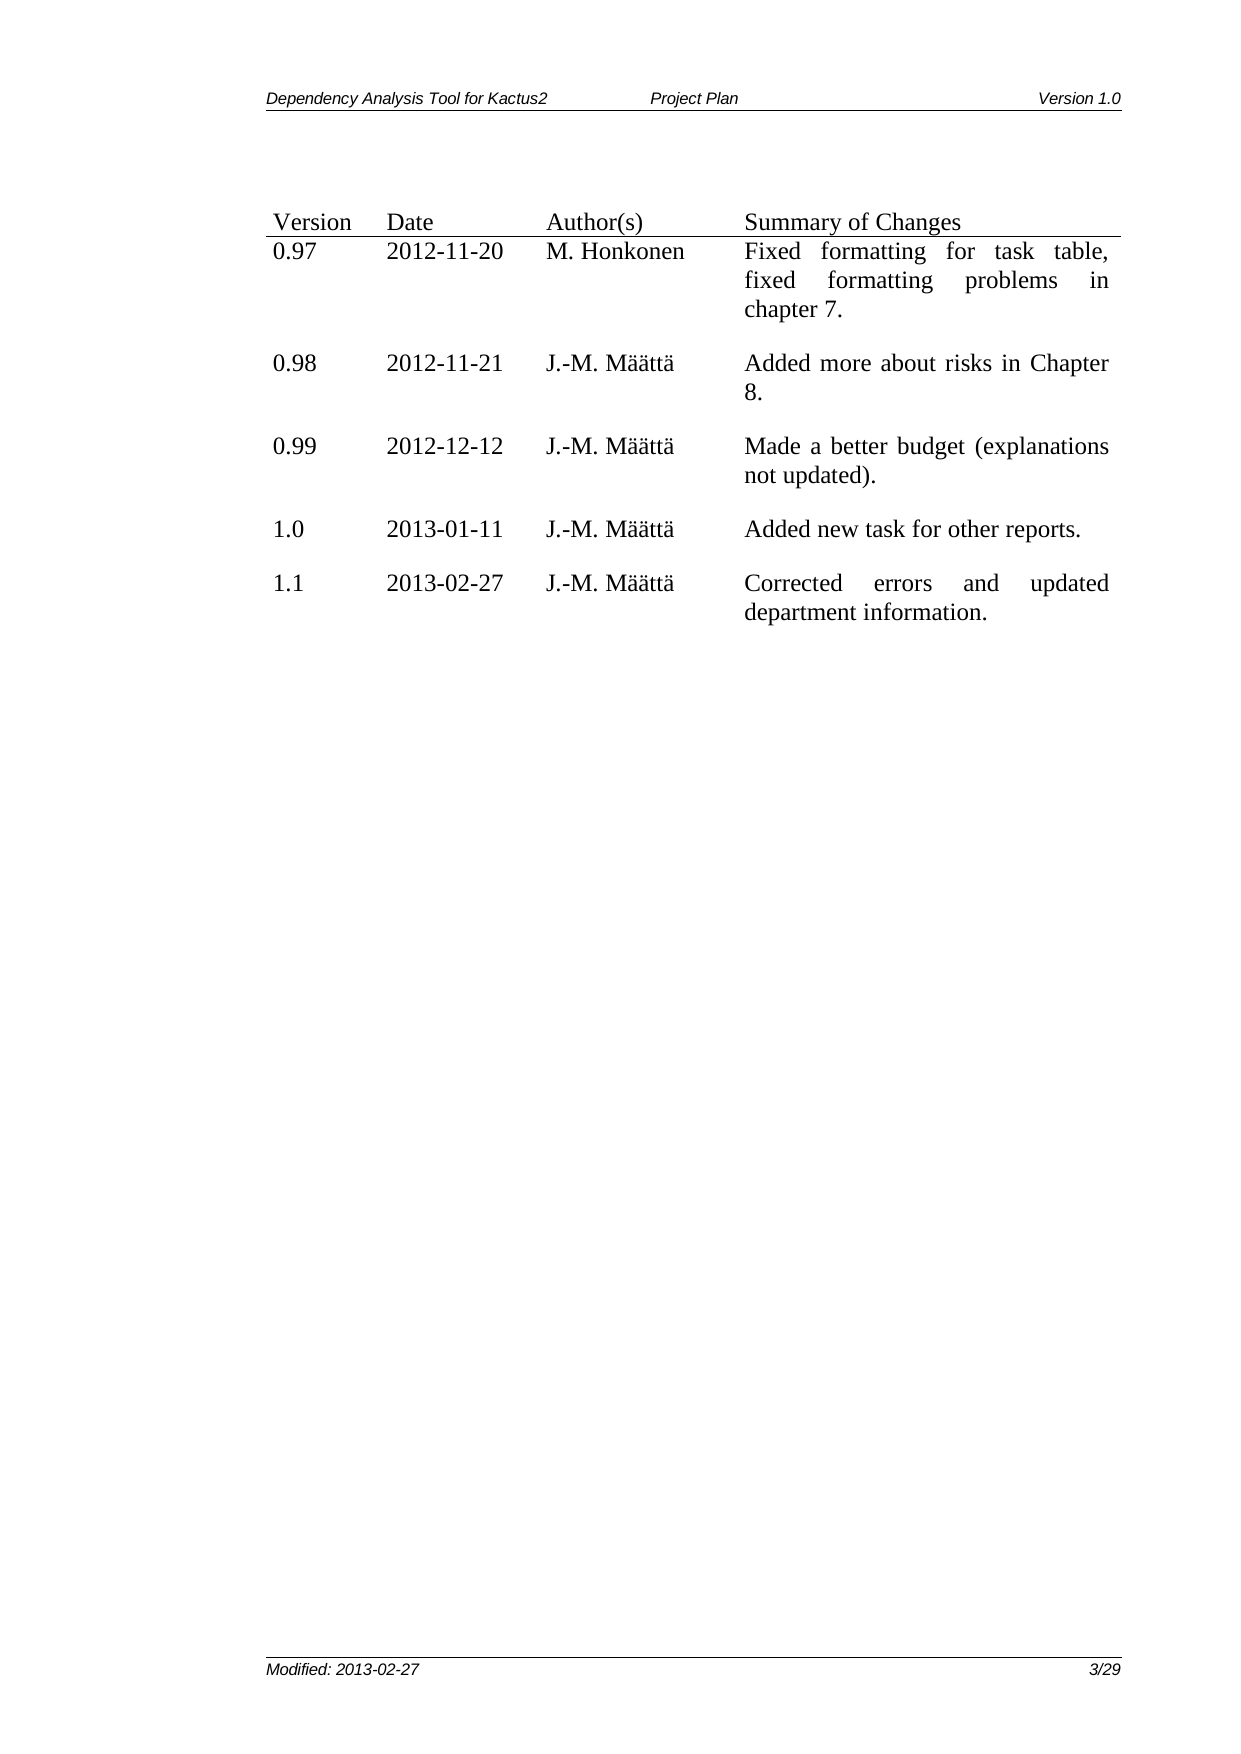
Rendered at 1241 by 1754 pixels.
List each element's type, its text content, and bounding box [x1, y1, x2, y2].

table_header Version [266, 207, 375, 236]
table_cell 2013-02-27 [375, 568, 534, 650]
table_cell 2013-01-11 [375, 514, 534, 567]
table_cell 1.1 [266, 568, 375, 650]
table_cell Made a better budget (explanations not updated). [733, 431, 1121, 514]
table_cell Added new task for other reports. [733, 514, 1121, 567]
table_cell 2012-12-12 [375, 431, 534, 514]
table_cell 1.0 [266, 514, 375, 567]
table_cell 2012-11-20 [375, 237, 534, 348]
table_cell Corrected errors and updated department information. [733, 568, 1121, 650]
table_header Author(s) [535, 207, 733, 236]
table_cell J.-M. Määttä [535, 514, 733, 567]
table_header Summary of Changes [733, 207, 1121, 236]
table_header Date [375, 207, 534, 236]
table_cell M. Honkonen [535, 237, 733, 348]
table_cell 2012-11-21 [375, 348, 534, 431]
table_cell 0.97 [266, 237, 375, 348]
table_cell J.-M. Määttä [535, 348, 733, 431]
table_cell J.-M. Määttä [535, 568, 733, 650]
table_cell 0.98 [266, 348, 375, 431]
table_cell J.-M. Määttä [535, 431, 733, 514]
table_cell 0.99 [266, 431, 375, 514]
table_cell Fixed formatting for task table, fixed formatting problems in chapter 7. [733, 237, 1121, 348]
table_cell Added more about risks in Chapter 8. [733, 348, 1121, 431]
